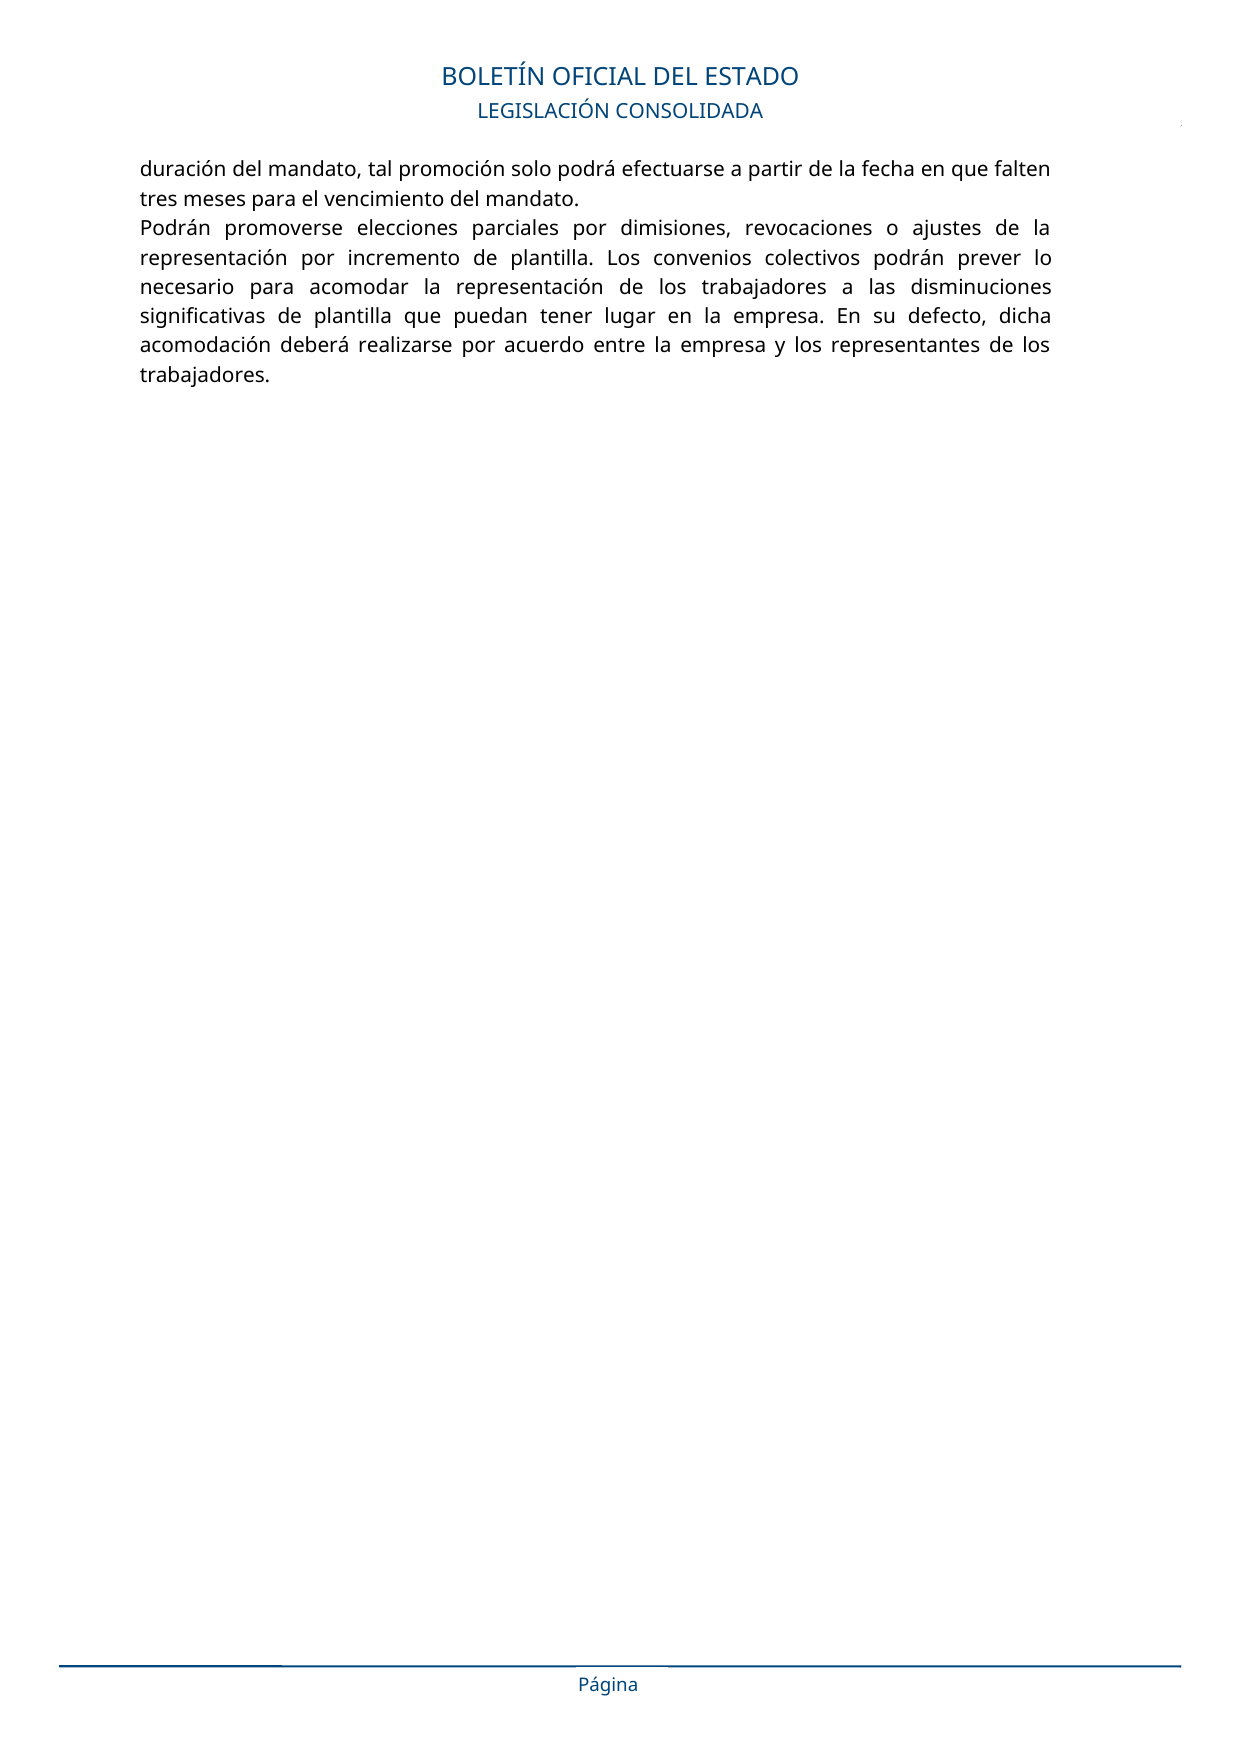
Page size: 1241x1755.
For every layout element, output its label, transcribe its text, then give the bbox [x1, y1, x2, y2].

text Podrán promoverse elecciones parciales por dimisiones, revocaciones o ajustes de la representación por incremento de plantilla. Los convenios colectivos podrán prever lo necesario para acomodar la representación de los trabajadores a las disminuciones significativas de plantilla que puedan tener lugar en la empresa. En su defecto, dicha acomodación deberá realizarse por acuerdo entre la empresa y los representantes de los trabajadores. [139, 213, 1052, 388]
text duración del mandato, tal promoción solo podrá efectuarse a partir de la fecha en que falten tres meses para el vencimiento del mandato. [139, 154, 1052, 212]
